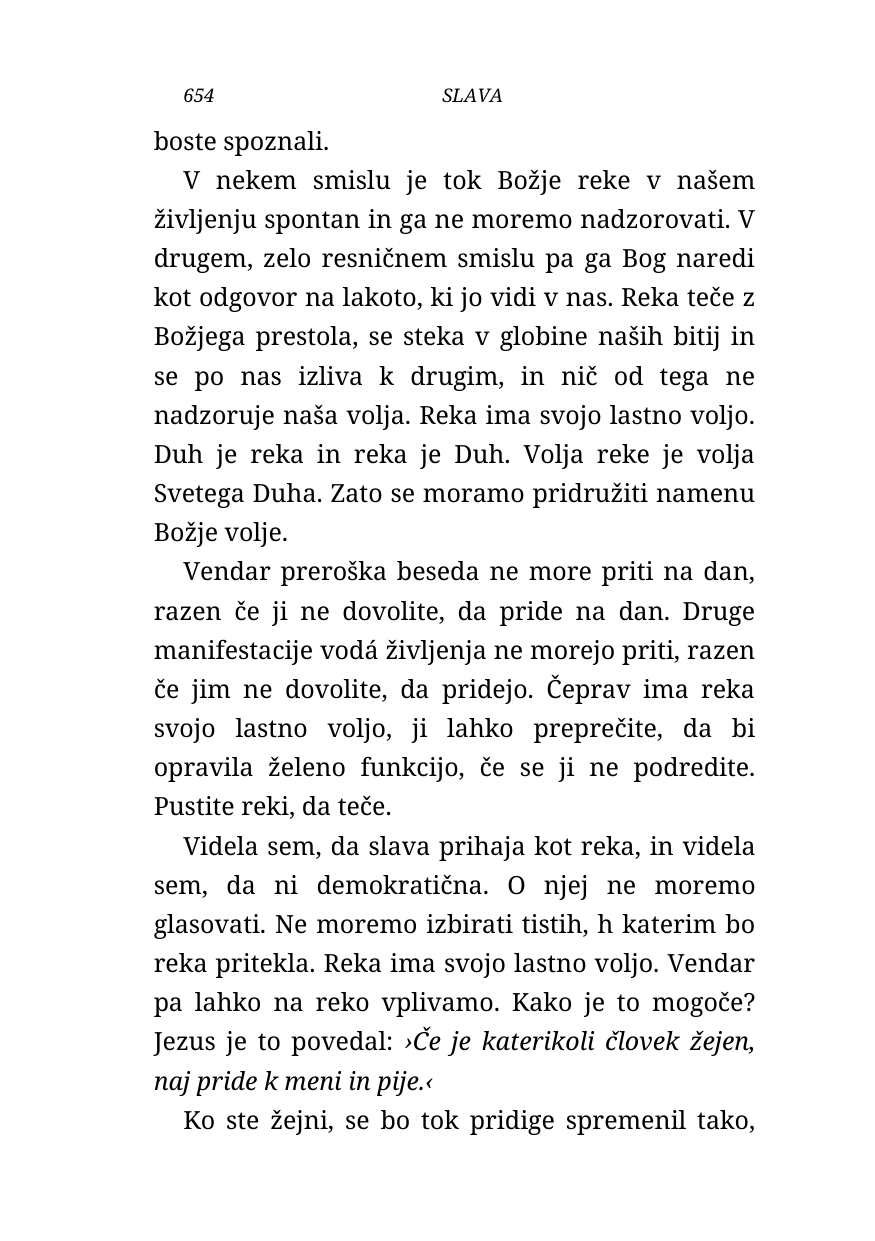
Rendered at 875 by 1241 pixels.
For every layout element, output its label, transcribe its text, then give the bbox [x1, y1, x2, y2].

text V nekem smislu je tok Božje reke v našem življenju spontan in ga ne moremo nadzorovati. V drugem, zelo resničnem smislu pa ga Bog naredi kot odgovor na lakoto, ki jo vidi v nas. Reka teče z Božjega prestola, se steka v globine naših bitij in se po nas izliva k drugim, in nič od tega ne nadzoruje naša volja. Reka ima svojo lastno voljo. Duh je reka in reka je Duh. Volja reke je volja Svetega Duha. Zato se moramo pridružiti namenu Božje volje. [153, 162, 756, 549]
text Ko ste žejni, se bo tok pridige spremenil tako, [153, 1102, 756, 1136]
text boste spoznali. [153, 123, 756, 157]
text Videla sem, da slava prihaja kot reka, in videla sem, da ni demokratična. O njej ne moremo glasovati. Ne moremo izbirati tistih, h katerim bo reka pritekla. Reka ima svojo lastno voljo. Vendar pa lahko na reko vplivamo. Kako je to mogoče? Jezus je to povedal: ›Če je katerikoli človek žejen, naj pride k meni in pije.‹ [153, 828, 756, 1097]
text Vendar preroška beseda ne more priti na dan, razen če ji ne dovolite, da pride na dan. Druge manifestacije vodá življenja ne morejo priti, razen če jim ne dovolite, da pridejo. Čeprav ima reka svojo lastno voljo, ji lahko preprečite, da bi opravila želeno funkcijo, če se ji ne podredite. Pustite reki, da teče. [153, 554, 756, 823]
